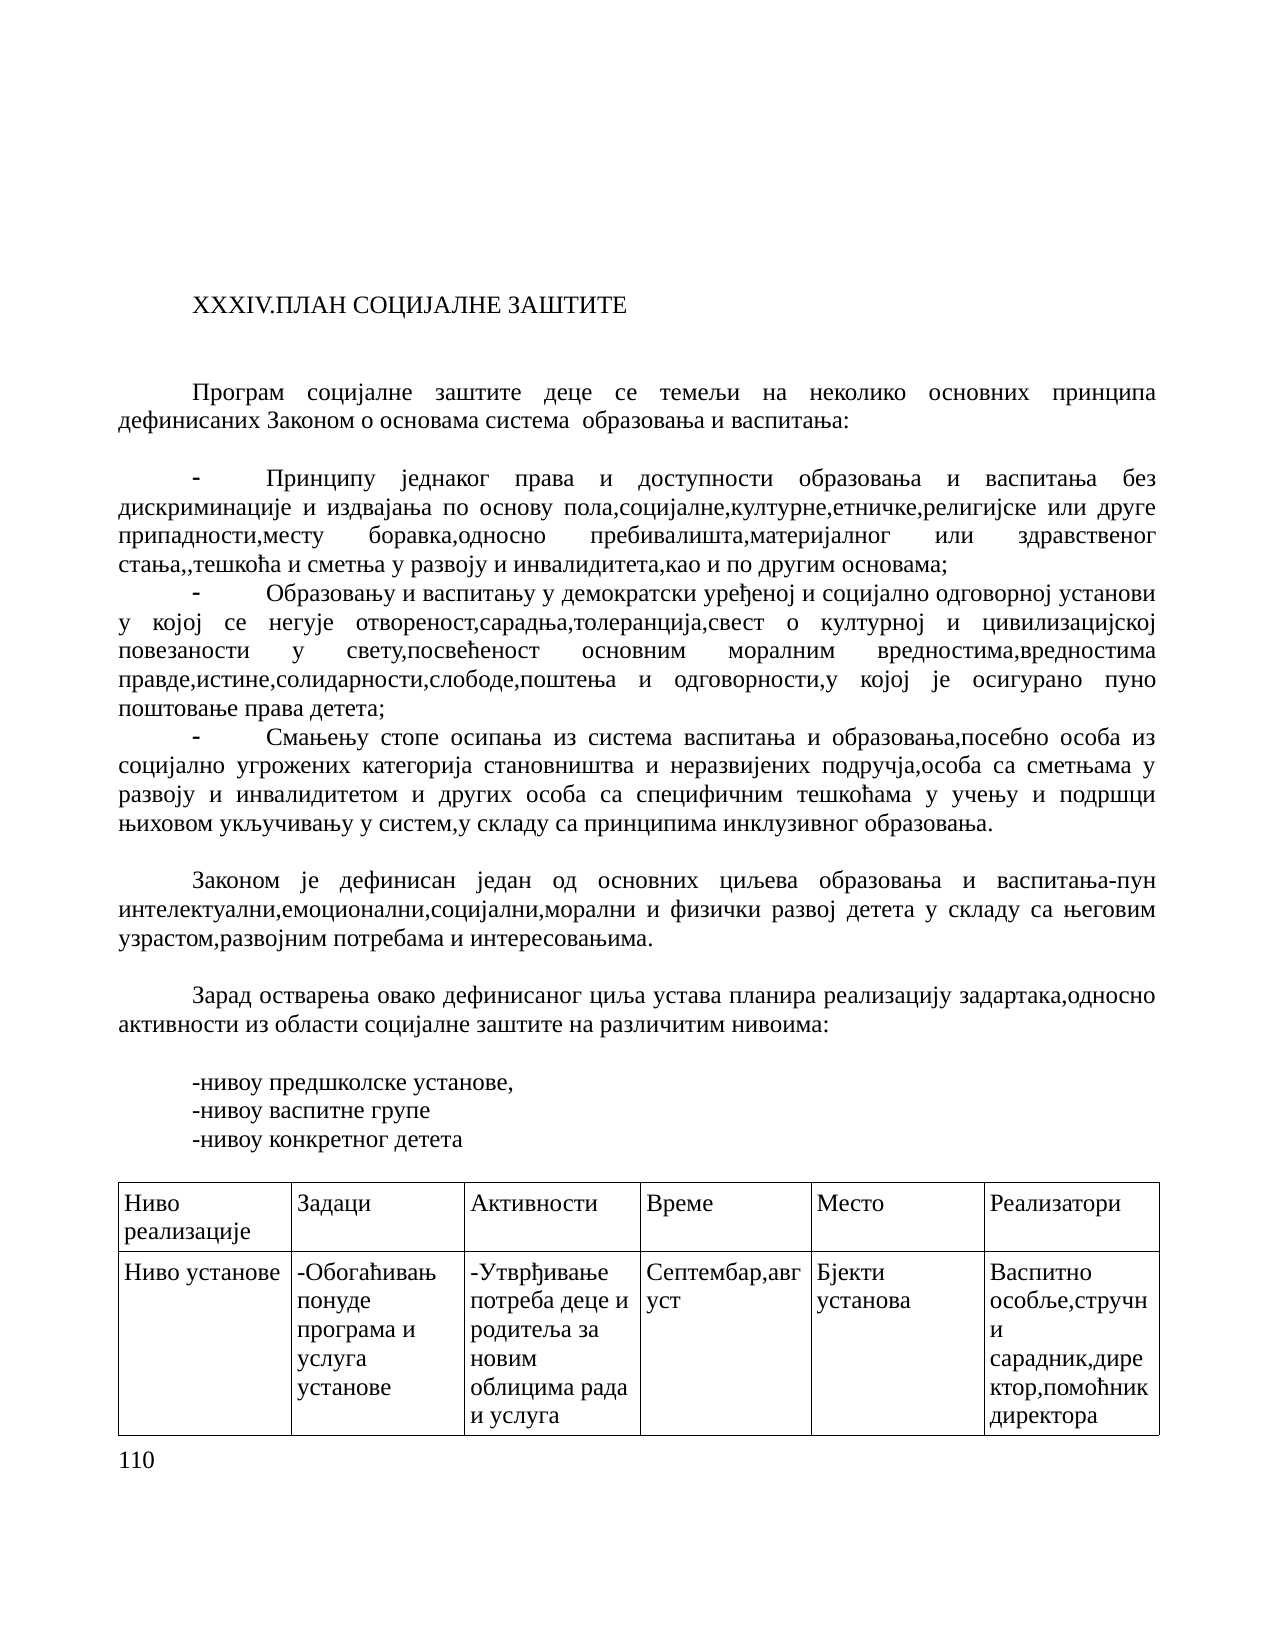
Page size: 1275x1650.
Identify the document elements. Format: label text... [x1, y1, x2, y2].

text Програм социјалне заштите деце се темељи на неколико основних принципа дефинисаних Законом о основама система образовања и васпитања: [118, 377, 1157, 434]
text -нивоу предшколске установе, [118, 1067, 1157, 1096]
text XXXIV.ПЛАН СОЦИЈАЛНЕ ЗАШТИТЕ [118, 291, 1157, 319]
text Законом је дефинисан један од основних циљева образовања и васпитања-пун интелектуални,емоционални,социјални,морални и физички развој детета у складу са његовим узрастом,развојним потребама и интересовањима. [118, 866, 1157, 952]
text Зарад остварења овако дефинисаног циља устава планира реализацију задартака,односно активности из области социјалне заштите на различитим нивоима: [118, 981, 1157, 1038]
table_cell Ниво установе [119, 1252, 291, 1435]
table_cell Васпитно особље,стручни сарадник,директор,помоћник директора [985, 1252, 1159, 1435]
table_header Реализатори [985, 1183, 1159, 1251]
table_cell Бјекти установа [812, 1252, 984, 1435]
list Принципу једнаког права и доступности образовања и васпитања без дискриминације и издвајања по основу пола,социјалне,културне,етничке,религијске или друге припадности,месту боравка,односно пребивалишта,материјалног или здравственог стања,,тешкоћа и сметња у развоју и инвалидитета,као и по другим основама; [118, 463, 1157, 578]
table_header Време [641, 1183, 811, 1251]
table_cell Септембар,август [641, 1252, 811, 1435]
table_header Место [812, 1183, 984, 1251]
table_cell -Утврђивање потреба деце и родитеља за новим облицима рада и услуга [465, 1252, 640, 1435]
table_header Ниво реализације [119, 1183, 291, 1251]
list Смањењу стопе осипања из система васпитања и образовања,посебно особа из социјално угрожених категорија становништва и неразвијених подручја,особа са сметњама у развоју и инвалидитетом и других особа са специфичним тешкоћама у учењу и подршци њиховом укључивању у систем,у складу са принципима инклузивног образовања. [118, 722, 1157, 837]
text -нивоу конкретног детета [118, 1124, 1157, 1153]
table_cell -Обогаћивањ понуде програма и услуга установе [292, 1252, 464, 1435]
table_header Активности [465, 1183, 640, 1251]
text -нивоу васпитне групе [118, 1096, 1157, 1124]
list Образовању и васпитању у демократски уређеној и социјално одговорној установи у којој се негује отвореност,сарадња,толеранција,свест о културној и цивилизацијској повезаности у свету,посвећеност основним моралним вредностима,вредностима правде,истине,солидарности,слободе,поштења и одговорности,у којој је осигурано пуно поштовање права детета; [118, 578, 1157, 722]
table_header Задаци [292, 1183, 464, 1251]
